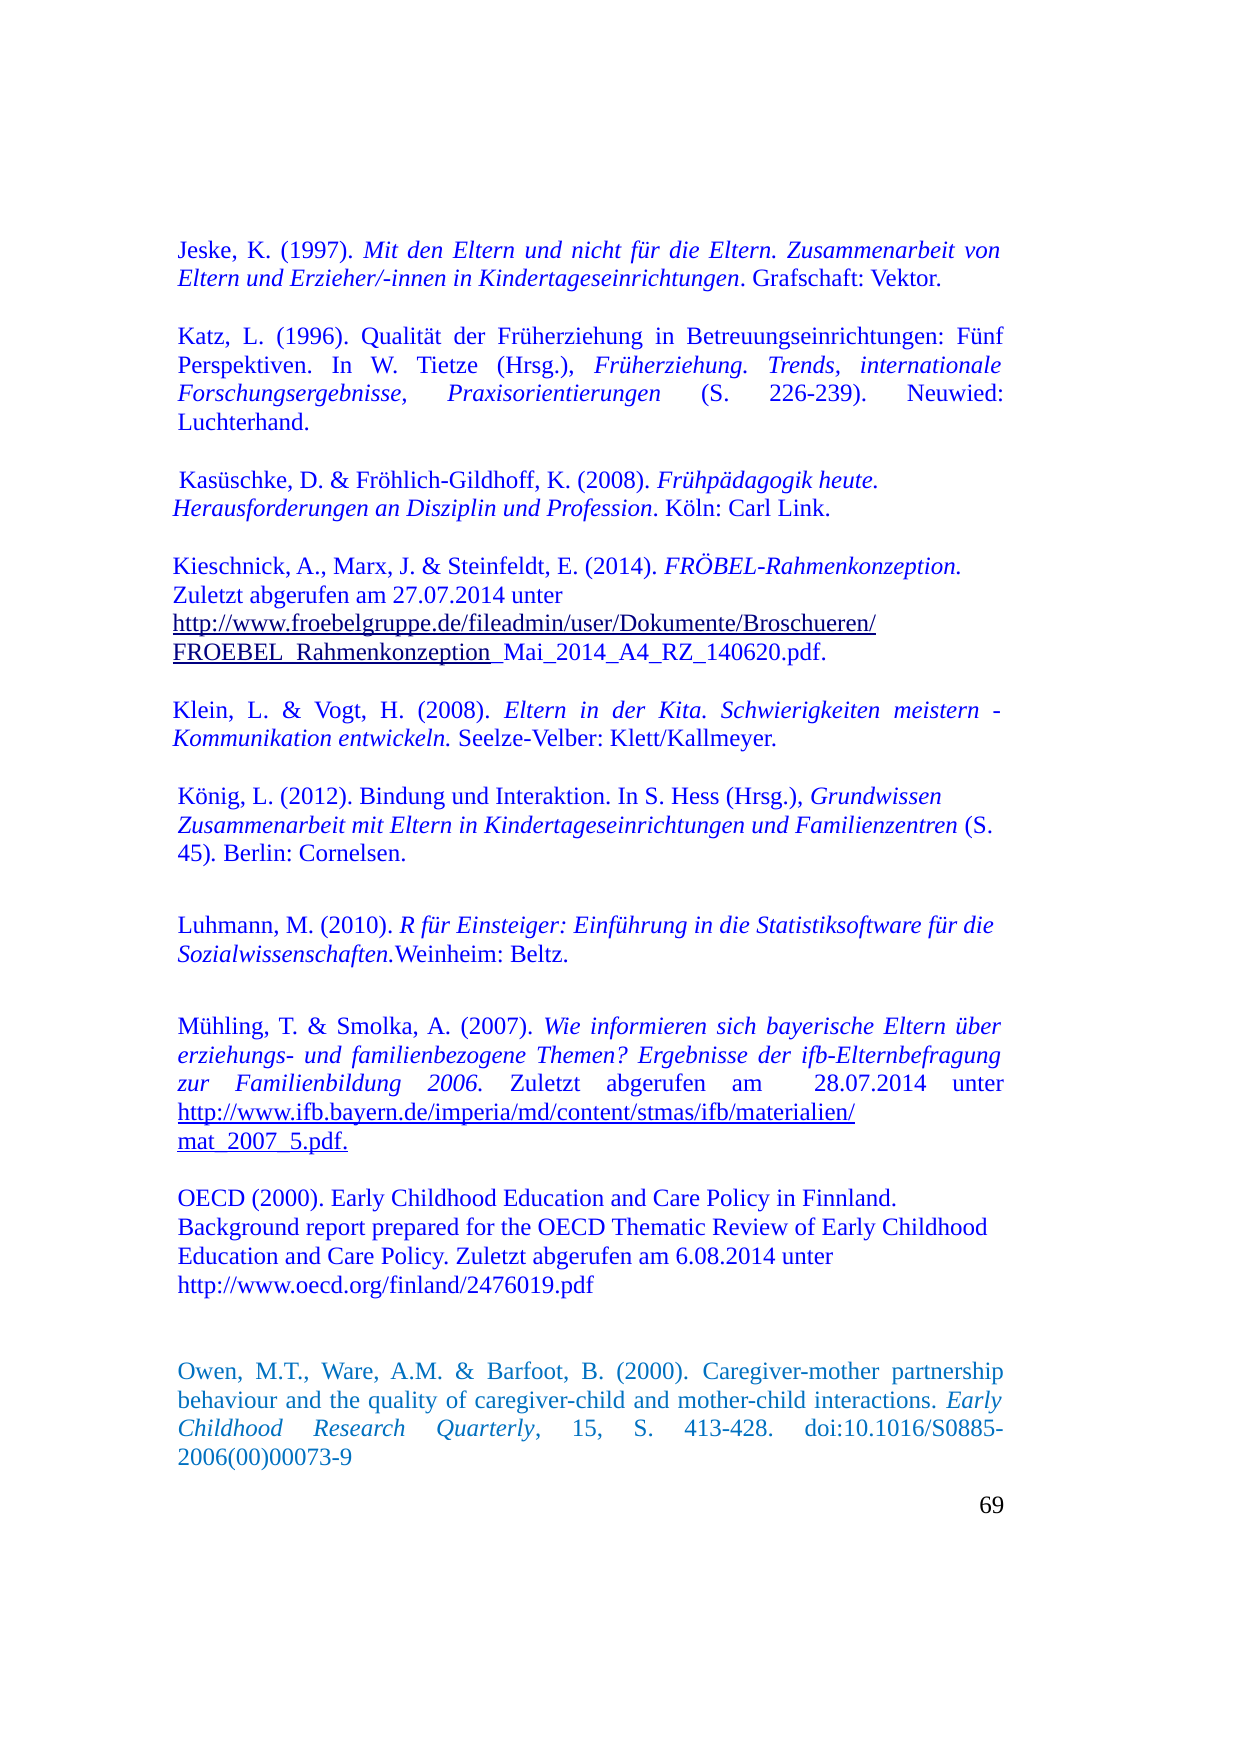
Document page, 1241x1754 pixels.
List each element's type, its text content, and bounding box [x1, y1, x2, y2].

text Katz, L. (1996). Qualität der Früherziehung in Betreuungseinrichtungen: Fünf Perspektiven. In W. Tietze (Hrsg.), Früherziehung. Trends, internationale Forschungsergebnisse, Praxisorientierungen (S. 226-239). Neuwied: Luchterhand. [177, 321, 1004, 436]
text König, L. (2012). Bindung und Interaktion. In S. Hess (Hrsg.), Grundwissen Zusammenarbeit mit Eltern in Kindertageseinrichtungen und Familienzentren (S. 45). Berlin: Cornelsen. [177, 781, 1004, 867]
text Owen, M.T., Ware, A.M. & Barfoot, B. (2000). Caregiver-mother partnership behaviour and the quality of caregiver-child and mother-child interactions. Early Childhood Research Quarterly, 15, S. 413-428. doi:10.1016/S0885-2006(00)00073-9 [177, 1356, 1004, 1471]
text Klein, L. & Vogt, H. (2008). Eltern in der Kita. Schwierigkeiten meistern - Kommunikation entwickeln. Seelze-Velber: Klett/Kallmeyer. [172, 695, 1004, 752]
text Mühling, T. & Smolka, A. (2007). Wie informieren sich bayerische Eltern über erziehungs- und familienbezogene Themen? Ergebnisse der ifb-Elternbefragung zur Familienbildung 2006. Zuletzt abgerufen am 28.07.2014 unter http://www.ifb.bayern.de/imperia/md/content/stmas/ifb/materialien/mat_2007_5.pdf. [177, 1011, 1004, 1155]
text Luhmann, M. (2010). R für Einsteiger: Einführung in die Statistiksoftware für die Sozialwissenschaften.Weinheim: Beltz. [177, 910, 1004, 968]
text FROEBEL_Rahmenkonzeption_Mai_2014_A4_RZ_140620.pdf. [172, 637, 1004, 666]
text OECD (2000). Early Childhood Education and Care Policy in Finnland. Background report prepared for the OECD Thematic Review of Early Childhood Education and Care Policy. Zuletzt abgerufen am 6.08.2014 unter http://www.oecd.org/finland/2476019.pdf [177, 1183, 1004, 1298]
text Kasüschke, D. & Fröhlich-Gildhoff, K. (2008). Frühpädagogik heute. Herausforderungen an Disziplin und Profession. Köln: Carl Link. [172, 465, 1004, 522]
text Jeske, K. (1997). Mit den Eltern und nicht für die Eltern. Zusammenarbeit von Eltern und Erzieher/-innen in Kindertageseinrichtungen. Grafschaft: Vektor. [177, 235, 1004, 292]
text Kieschnick, A., Marx, J. & Steinfeldt, E. (2014). FRÖBEL-Rahmenkonzeption. Zuletzt abgerufen am 27.07.2014 unter http://www.froebelgruppe.de/fileadmin/user/Dokumente/Broschueren/ [172, 551, 1004, 637]
